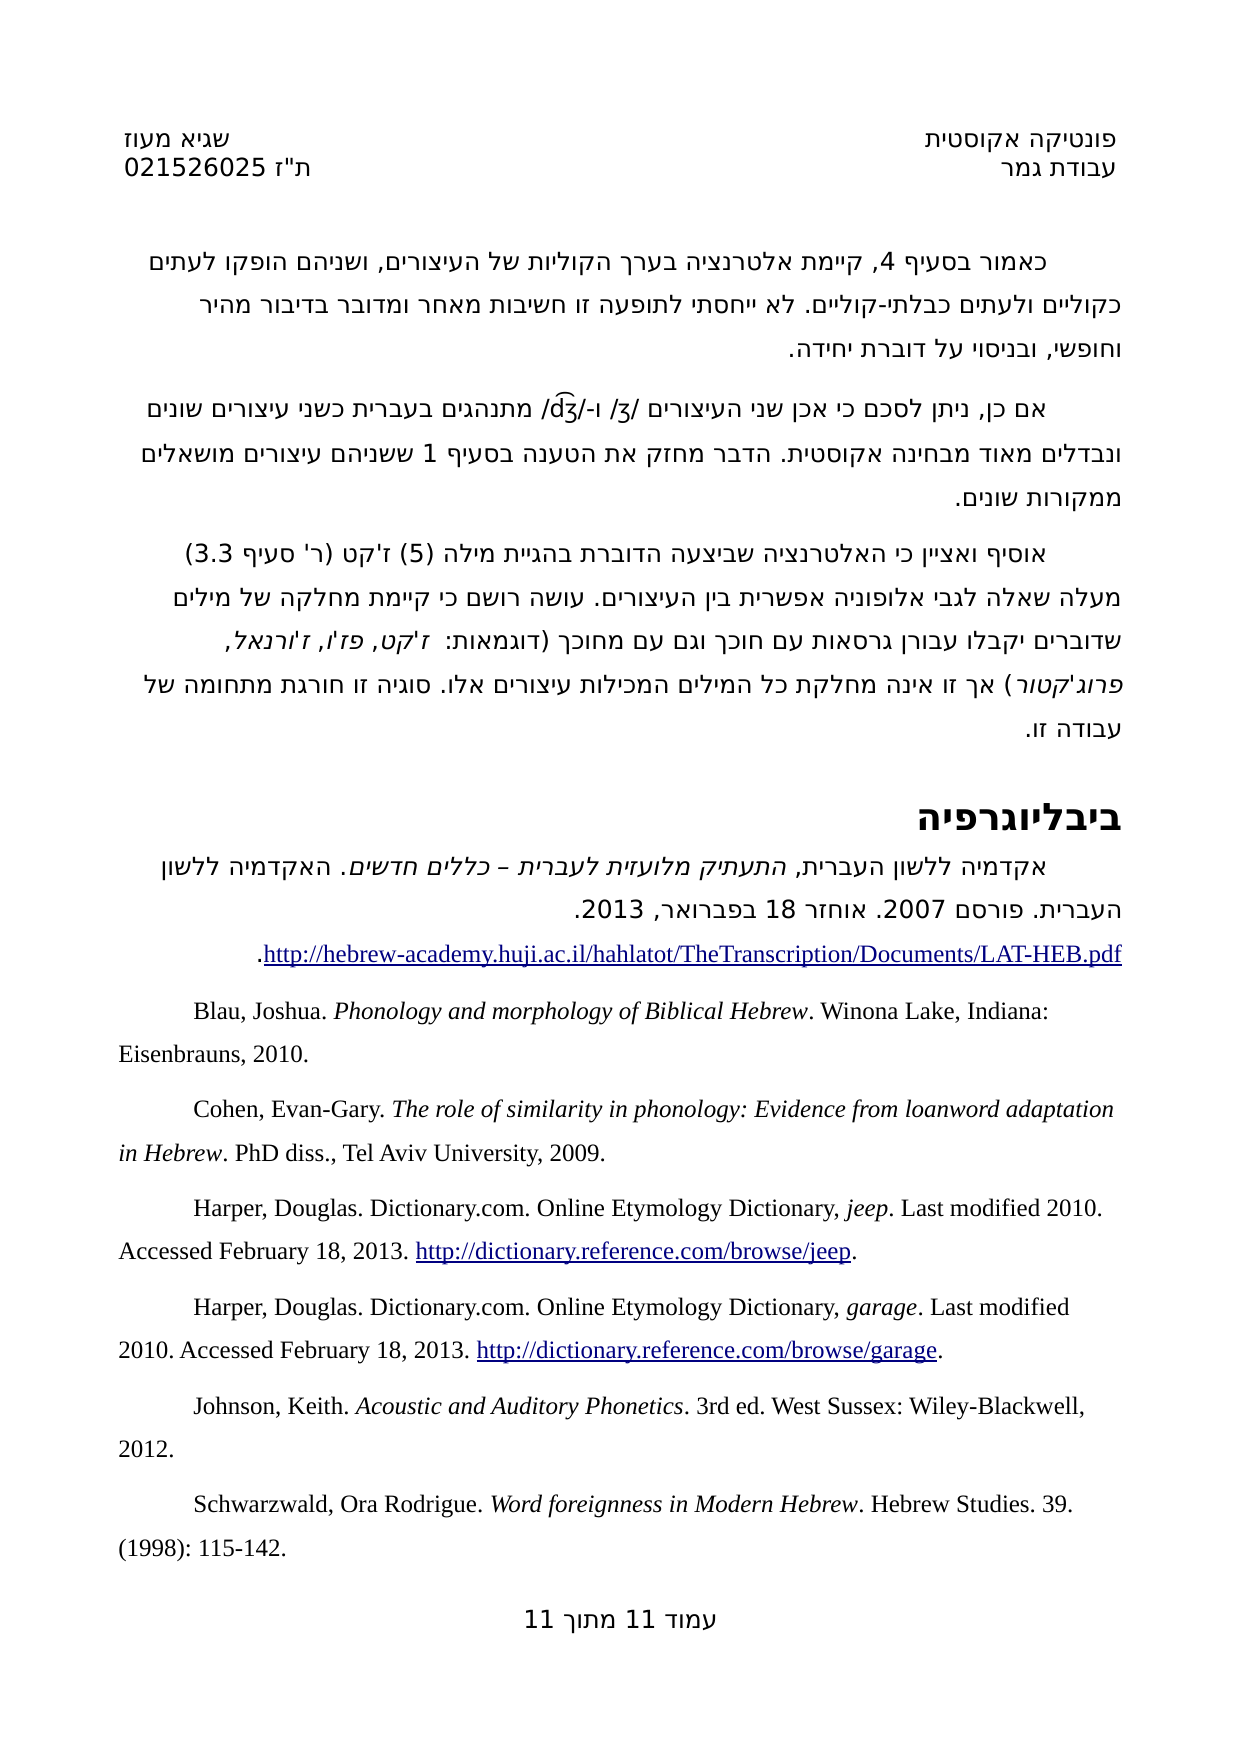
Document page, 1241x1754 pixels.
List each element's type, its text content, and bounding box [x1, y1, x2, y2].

text Harper, Douglas. Dictionary.com. Online Etymology Dictionary, garage. Last modified 2010. Accessed February 18, 2013. http://dictionary.reference.com/browse/garage. [118, 1292, 1122, 1364]
text Harper, Douglas. Dictionary.com. Online Etymology Dictionary, jeep. Last modified 2010. Accessed February 18, 2013. http://dictionary.reference.com/browse/jeep. [118, 1193, 1122, 1265]
text Blau, Joshua. Phonology and morphology of Biblical Hebrew. Winona Lake, Indiana: Eisenbrauns, 2010. [118, 996, 1122, 1068]
text אם כן, ניתן לסכם כי אכן שני העיצורים /ʒ/ ו-/d͡ʒ/ מתנהגים בעברית כשני עיצורים שונים ונבדלים מאוד מבחינה אקוסטית. הדבר מחזק את הטענה בסעיף 1 ששניהם עיצורים מושאלים ממקורות שונים. [118, 390, 1122, 512]
text אקדמיה ללשון העברית, התעתיק מלועזית לעברית – כללים חדשים. האקדמיה ללשון העברית. פורסם 2007. אוחזר 18 בפברואר, 2013. http://hebrew-academy.huji.ac.il/hahlatot/TheTranscription/Documents/LAT-HEB.pdf. [118, 852, 1122, 969]
text אוסיף ואציין כי האלטרנציה שביצעה הדוברת בהגיית מילה (5) ז'קט (ר' סעיף 3.3) מעלה שאלה לגבי אלופוניה אפשרית בין העיצורים. עושה רושם כי קיימת מחלקה של מילים שדוברים יקבלו עבורן גרסאות עם חוכך וגם עם מחוכך (דוגמאות: ז'קט, פז'ו, ז'ורנאל, פרוג'קטור) אך זו אינה מחלקת כל המילים המכילות עיצורים אלו. סוגיה זו חורגת מתחומה של עבודה זו. [118, 539, 1122, 743]
text Johnson, Keith. Acoustic and Auditory Phonetics. 3rd ed. West Sussex: Wiley-Blackwell, 2012. [118, 1391, 1122, 1463]
text כאמור בסעיף 4, קיימת אלטרנציה בערך הקוליות של העיצורים, ושניהם הופקו לעתים כקוליים ולעתים כבלתי-קוליים. לא ייחסתי לתופעה זו חשיבות מאחר ומדובר בדיבור מהיר וחופשי, ובניסוי על דוברת יחידה. [118, 247, 1122, 363]
text Cohen, Evan-Gary. The role of similarity in phonology: Evidence from loanword adaptation in Hebrew. PhD diss., Tel Aviv University, 2009. [118, 1094, 1122, 1166]
text Schwarzwald, Ora Rodrigue. Word foreignness in Modern Hebrew. Hebrew Studies. 39. (1998): 115-142. [118, 1489, 1122, 1561]
subtitle ביבליוגרפיה [118, 795, 1122, 839]
